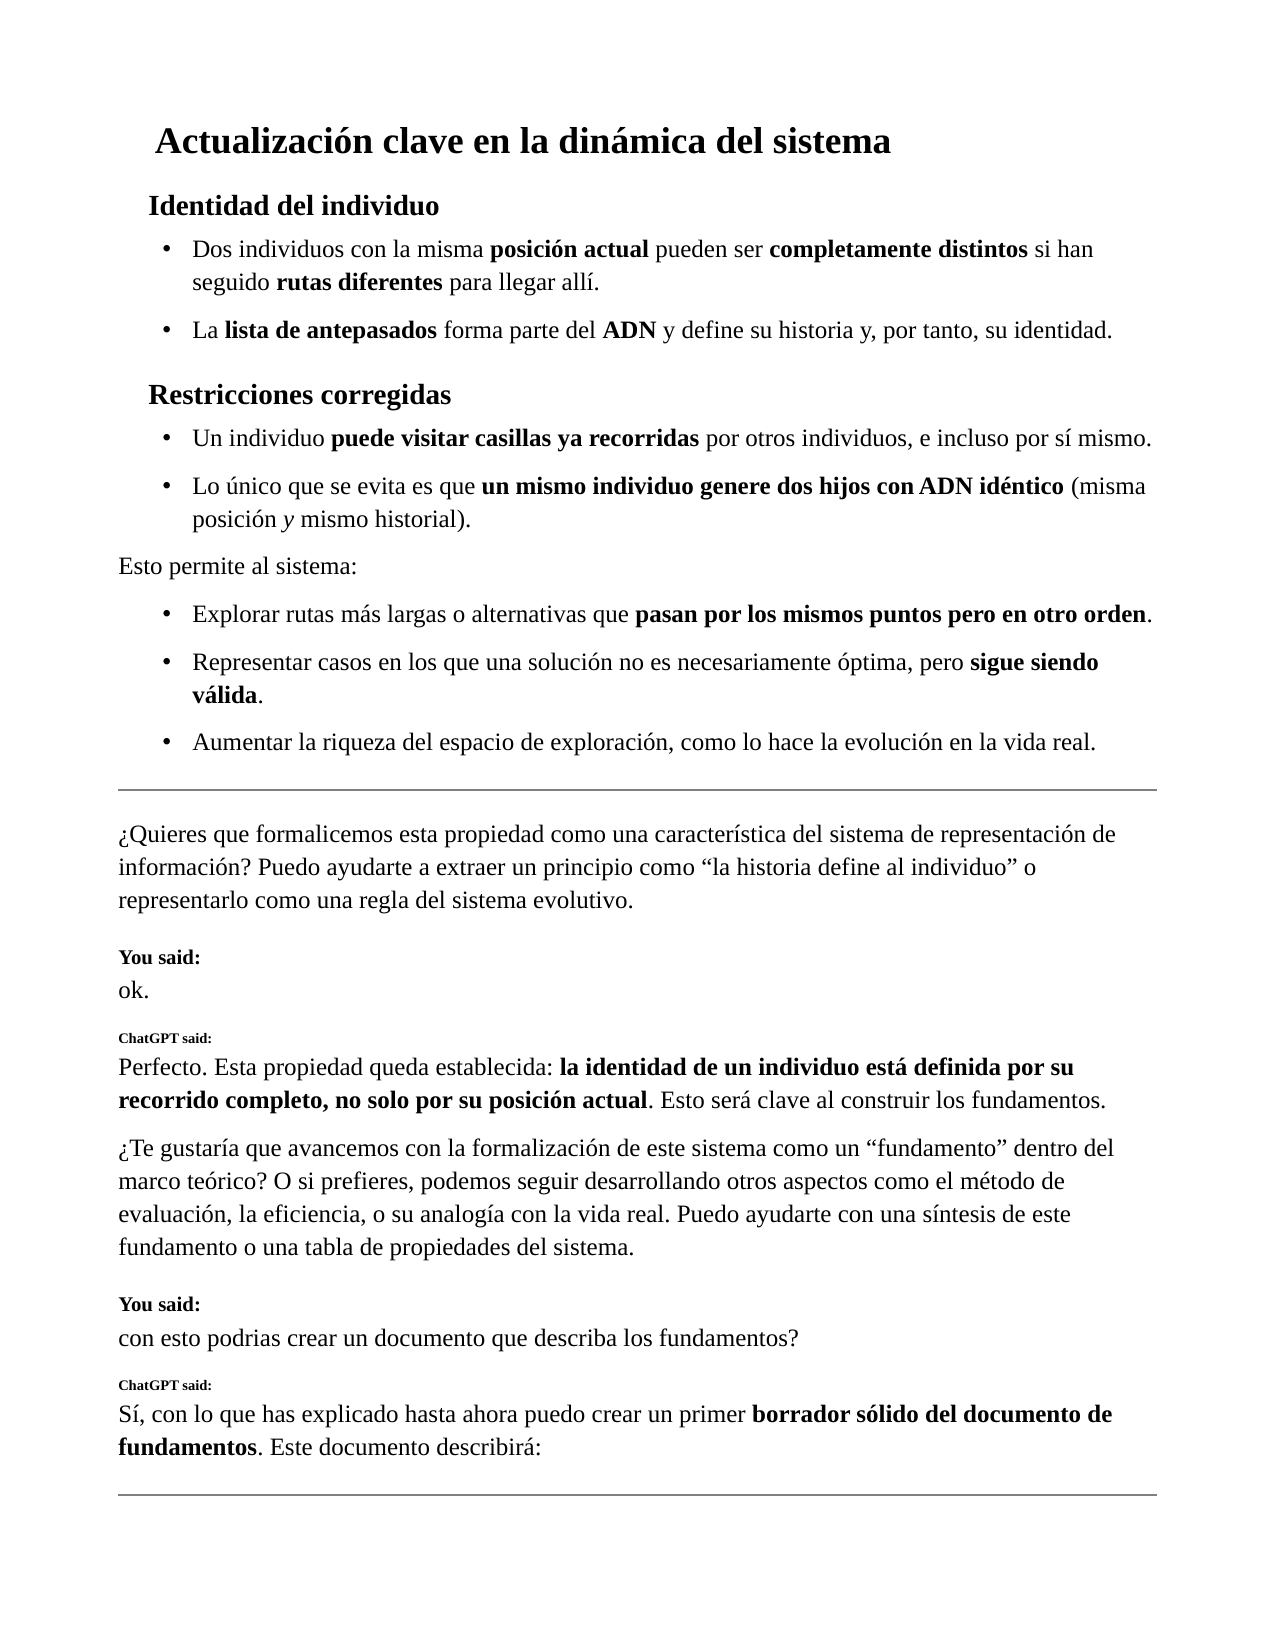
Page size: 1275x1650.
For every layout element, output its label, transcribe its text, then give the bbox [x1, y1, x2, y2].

list Un individuo puede visitar casillas ya recorridas por otros individuos, e incluso por sí mismo. [162, 423, 1157, 452]
text con esto podrias crear un documento que describa los fundamentos? [118, 1323, 1157, 1351]
subtitle ChatGPT said: [118, 1029, 1157, 1046]
text Esto permite al sistema: [118, 551, 1157, 580]
list Aumentar la riqueza del espacio de exploración, como lo hace la evolución en la vida real. [162, 727, 1157, 756]
list Representar casos en los que una solución no es necesariamente óptima, pero sigue siendo válida. [162, 647, 1157, 708]
subtitle You said: [118, 1292, 1157, 1316]
text ¿Quieres que formalicemos esta propiedad como una característica del sistema de representación de información? Puedo ayudarte a extraer un principio como “la historia define al individuo” o representarlo como una regla del sistema evolutivo. [118, 819, 1157, 914]
list Lo único que se evita es que un mismo individuo genere dos hijos con ADN idéntico (misma posición y mismo historial). [162, 471, 1157, 533]
subtitle ChatGPT said: [118, 1376, 1157, 1393]
subtitle 🔄 Actualización clave en la dinámica del sistema [118, 118, 1157, 161]
list Dos individuos con la misma posición actual pueden ser completamente distintos si han seguido rutas diferentes para llegar allí. [162, 234, 1157, 296]
text Sí, con lo que has explicado hasta ahora puedo crear un primer borrador sólido del documento de fundamentos. Este documento describirá: [118, 1399, 1157, 1461]
text ok. [118, 976, 1157, 1004]
text Perfecto. Esta propiedad queda establecida: la identidad de un individuo está definida por su recorrido completo, no solo por su posición actual. Esto será clave al construir los fundamentos. [118, 1052, 1157, 1114]
subtitle 🧬 Identidad del individuo [118, 188, 1157, 222]
list Explorar rutas más largas o alternativas que pasan por los mismos puntos pero en otro orden. [162, 599, 1157, 628]
subtitle You said: [118, 945, 1157, 969]
list La lista de antepasados forma parte del ADN y define su historia y, por tanto, su identidad. [162, 315, 1157, 344]
subtitle 🚫 Restricciones corregidas [118, 377, 1157, 411]
text ¿Te gustaría que avancemos con la formalización de este sistema como un “fundamento” dentro del marco teórico? O si prefieres, podemos seguir desarrollando otros aspectos como el método de evaluación, la eficiencia, o su analogía con la vida real. Puedo ayudarte con una síntesis de este fundamento o una tabla de propiedades del sistema. [118, 1133, 1157, 1261]
